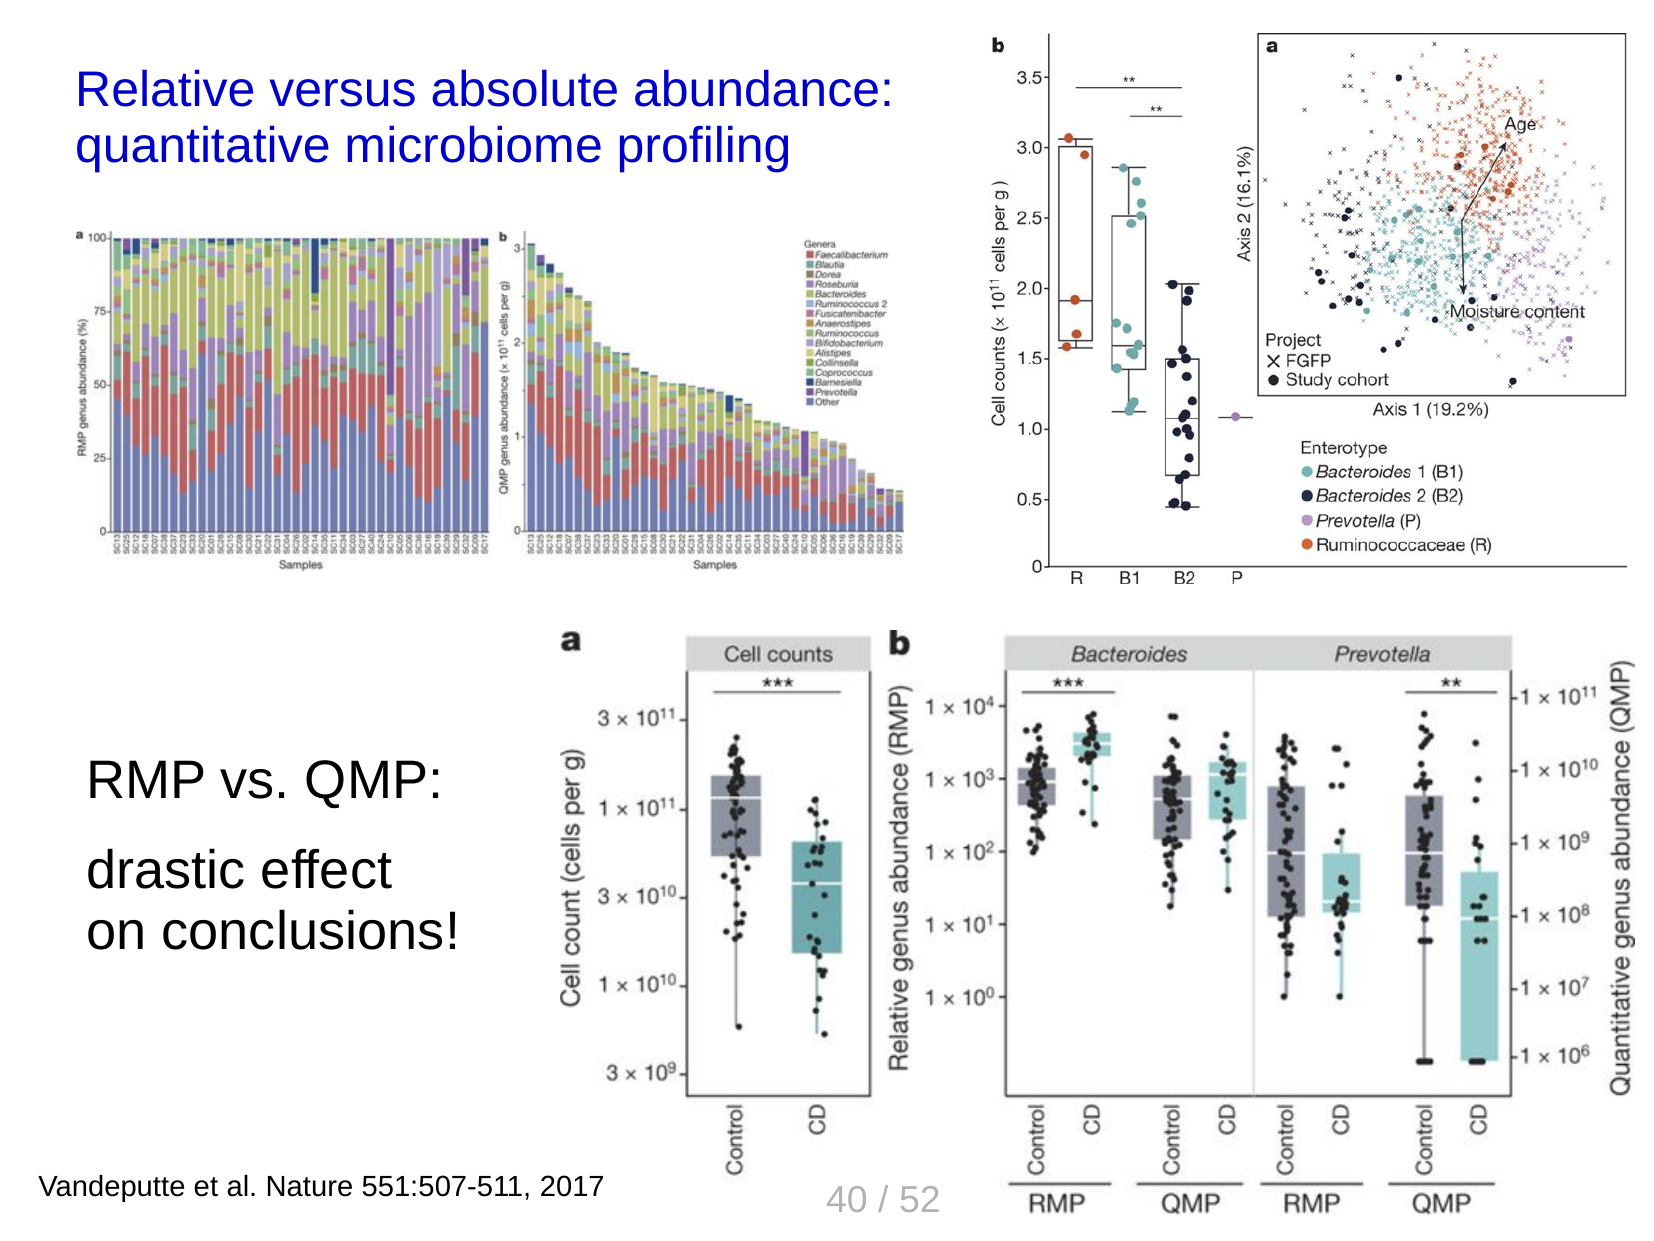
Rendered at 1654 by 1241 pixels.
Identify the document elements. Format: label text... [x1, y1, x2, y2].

picture [560, 630, 1635, 1215]
picture [989, 33, 1627, 584]
title Relative versus absolute abundance: quantitative microbiome profiling [75, 55, 989, 178]
text_box Vandeputte et al. Nature 551:507-511, 2017 [38, 1170, 798, 1218]
text_box <number> / 52 [811, 1171, 1106, 1231]
picture [76, 231, 904, 571]
text_box RMP vs. QMP: drastic effect on conclusions! [15, 749, 465, 996]
